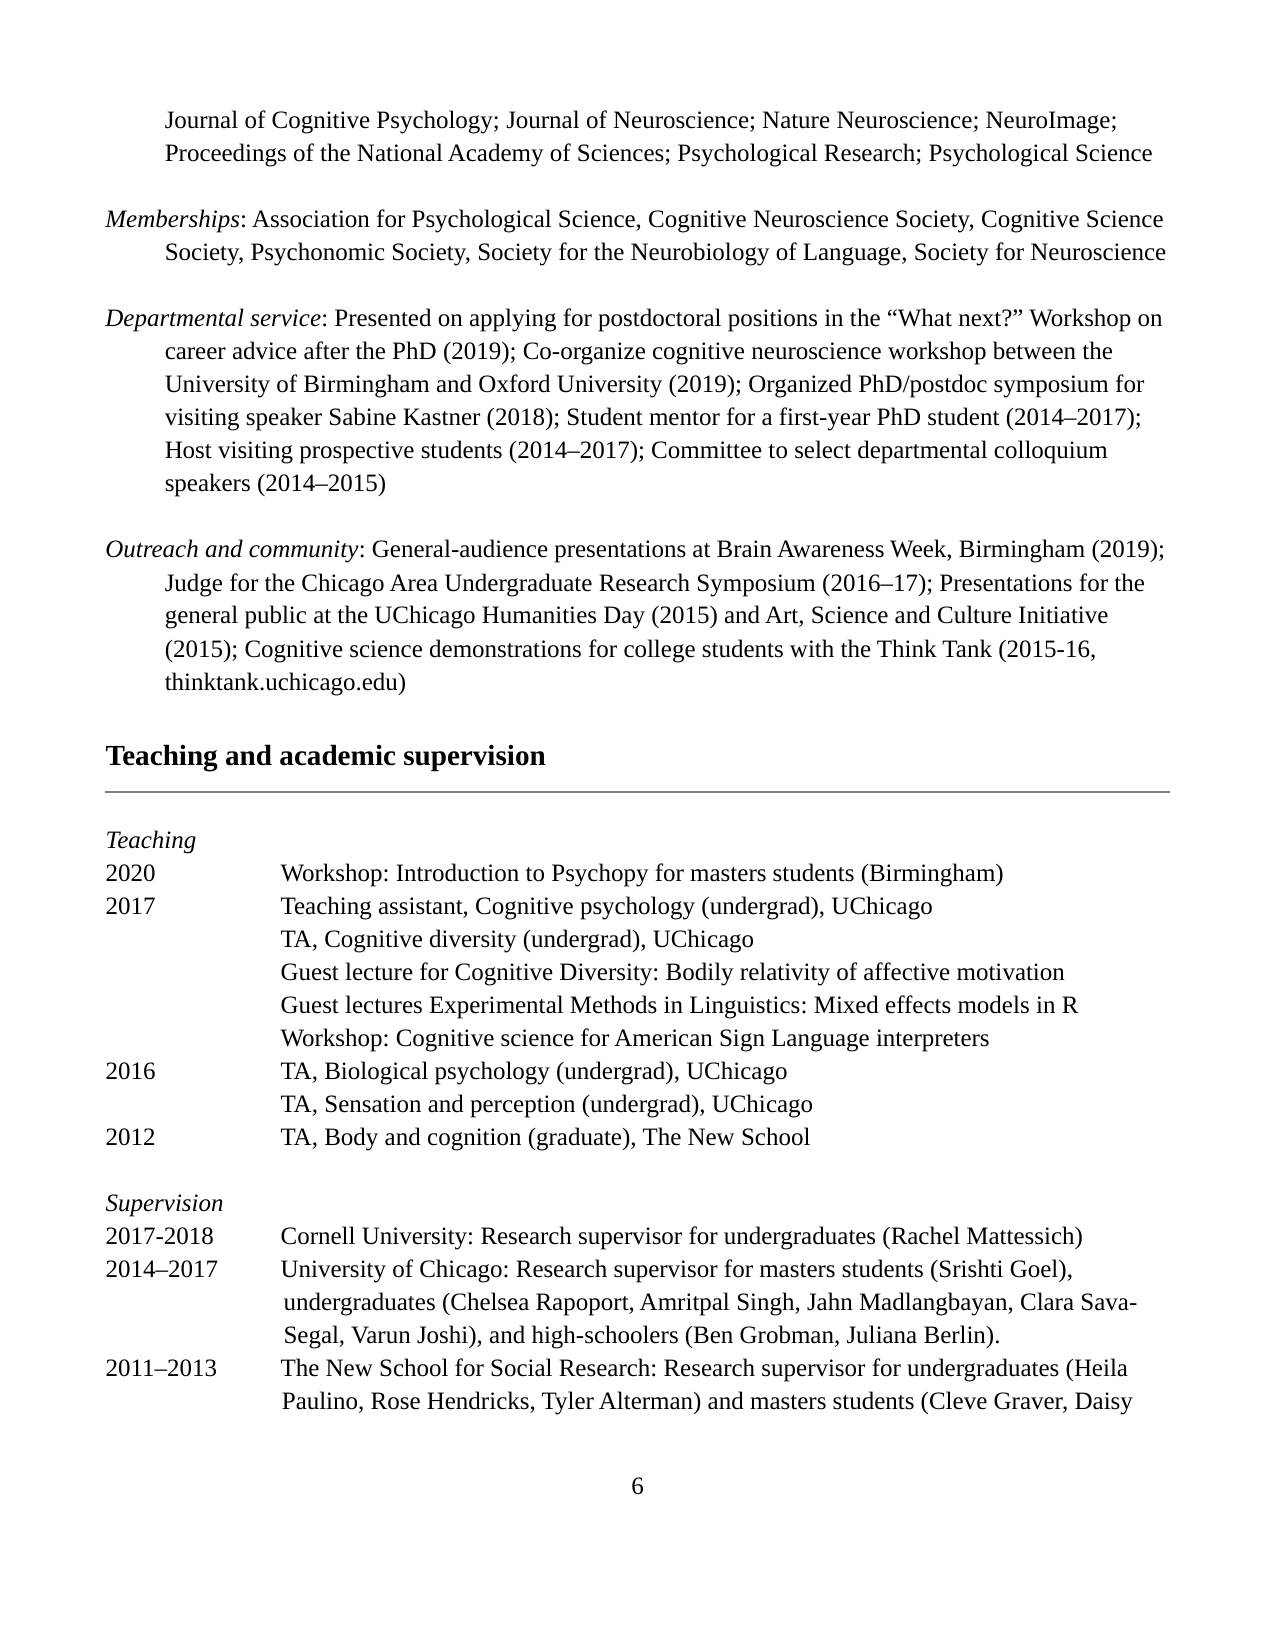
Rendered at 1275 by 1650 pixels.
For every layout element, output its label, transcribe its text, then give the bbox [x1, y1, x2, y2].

text Memberships: Association for Psychological Science, Cognitive Neuroscience Society, Cognitive Science Society, Psychonomic Society, Society for the Neurobiology of Language, Society for Neuroscience [105, 204, 1170, 266]
text TA, Cognitive diversity (undergrad), UChicago [105, 924, 1170, 953]
text 2017 Teaching assistant, Cognitive psychology (undergrad), UChicago [105, 891, 1170, 919]
text Outreach and community: General-audience presentations at Brain Awareness Week, Birmingham (2019); Judge for the Chicago Area Undergraduate Research Symposium (2016–17); Presentations for the general public at the UChicago Humanities Day (2015) and Art, Science and Culture Initiative (2015); Cognitive science demonstrations for college students with the Think Tank (2015-16, thinktank.uchicago.edu) [105, 534, 1170, 695]
text Guest lectures Experimental Methods in Linguistics: Mixed effects models in R [105, 990, 1170, 1019]
text 2020 Workshop: Introduction to Psychopy for masters students (Birmingham) [105, 858, 1170, 887]
text 2016 TA, Biological psychology (undergrad), UChicago [105, 1056, 1170, 1085]
text Teaching and academic supervision [105, 738, 1170, 772]
text Guest lecture for Cognitive Diversity: Bodily relativity of affective motivation [105, 957, 1170, 986]
text 2017-2018 Cornell University: Research supervisor for undergraduates (Rachel Mattessich) [105, 1221, 1170, 1250]
text Journal of Cognitive Psychology; Journal of Neuroscience; Nature Neuroscience; NeuroImage; Proceedings of the National Academy of Sciences; Psychological Research; Psychological Science [105, 105, 1170, 167]
text Departmental service: Presented on applying for postdoctoral positions in the “What next?” Workshop on career advice after the PhD (2019); Co-organize cognitive neuroscience workshop between the University of Birmingham and Oxford University (2019); Organized PhD/postdoc symposium for visiting speaker Sabine Kastner (2018); Student mentor for a first-year PhD student (2014–2017); Host visiting prospective students (2014–2017); Committee to select departmental colloquium speakers (2014–2015) [105, 303, 1170, 497]
text 2012 TA, Body and cognition (graduate), The New School [105, 1122, 1170, 1151]
text Workshop: Cognitive science for American Sign Language interpreters [105, 1023, 1170, 1052]
text 2011–2013 The New School for Social Research: Research supervisor for undergraduates (Heila Paulino, Rose Hendricks, Tyler Alterman) and masters students (Cleve Graver, Daisy [105, 1353, 1170, 1415]
text Teaching [105, 825, 1170, 853]
text TA, Sensation and perception (undergrad), UChicago [105, 1089, 1170, 1118]
text Supervision [105, 1188, 1170, 1217]
text 2014–2017 University of Chicago: Research supervisor for masters students (Srishti Goel), undergraduates (Chelsea Rapoport, Amritpal Singh, Jahn Madlangbayan, Clara Sava-Segal, Varun Joshi), and high-schoolers (Ben Grobman, Juliana Berlin). [105, 1254, 1170, 1349]
